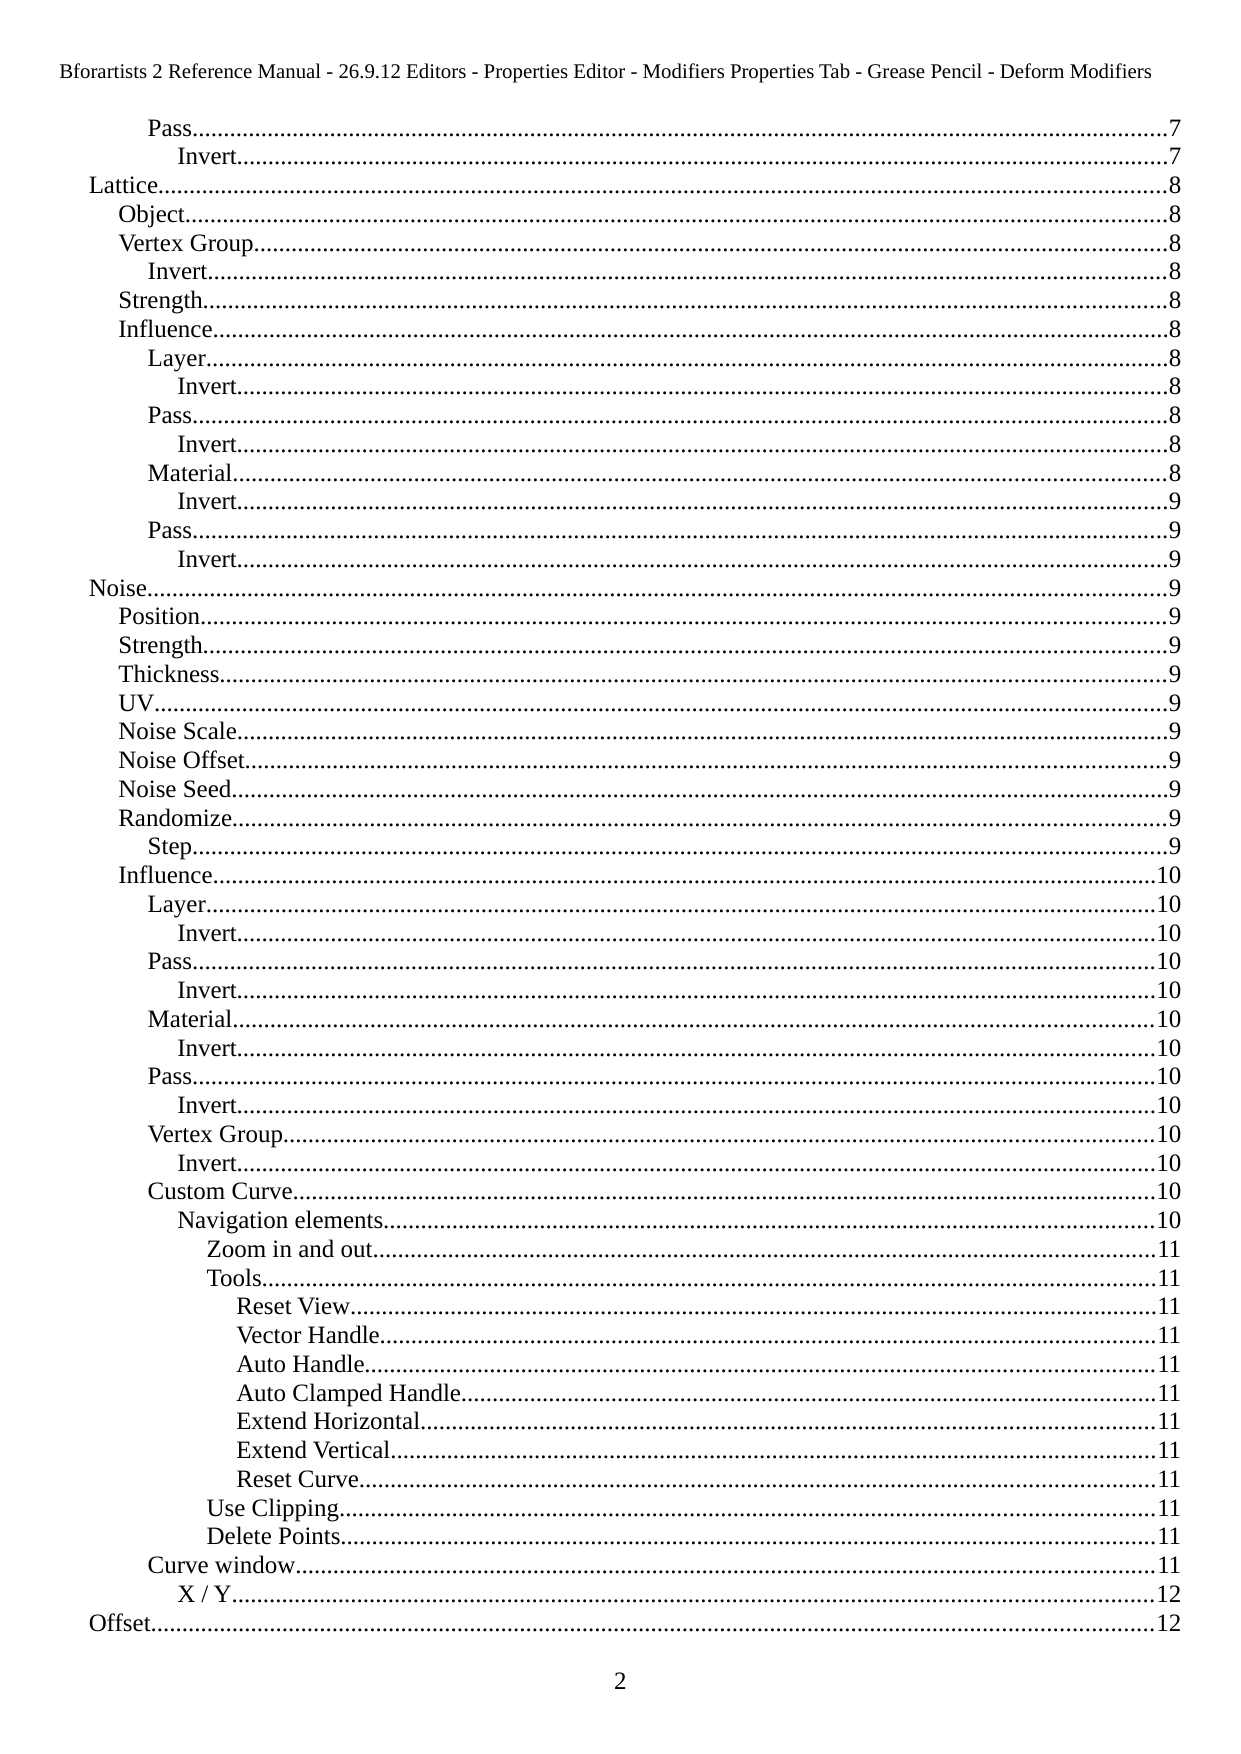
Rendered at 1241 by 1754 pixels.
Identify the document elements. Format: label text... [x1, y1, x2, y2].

text Invert 9 [177, 486, 1181, 515]
text Position 9 [118, 601, 1181, 630]
text X / Y 12 [177, 1579, 1181, 1608]
text Object 8 [118, 199, 1181, 228]
text Reset Curve 11 [236, 1464, 1181, 1493]
text Reset View 11 [236, 1291, 1181, 1320]
text Curve window 11 [147, 1550, 1181, 1579]
text Navigation elements 10 [177, 1205, 1181, 1234]
text Noise Scale 9 [118, 716, 1181, 745]
text Material 10 [147, 1004, 1181, 1033]
text Delete Points 11 [206, 1521, 1181, 1550]
text Pass 7 [147, 113, 1181, 141]
text Invert 10 [177, 975, 1181, 1004]
text Thickness 9 [118, 659, 1181, 688]
text Tools 11 [206, 1263, 1181, 1291]
text Invert 10 [177, 918, 1181, 946]
text Vertex Group 10 [147, 1119, 1181, 1148]
text UV 9 [118, 688, 1181, 716]
text Invert 9 [177, 544, 1181, 573]
text Pass 10 [147, 1061, 1181, 1090]
text Material 8 [147, 458, 1181, 486]
text Layer 8 [147, 343, 1181, 371]
text Invert 8 [177, 371, 1181, 400]
text Strength 8 [118, 285, 1181, 314]
text Strength 9 [118, 630, 1181, 659]
text Influence 10 [118, 860, 1181, 889]
text Auto Clamped Handle 11 [236, 1378, 1181, 1406]
text Influence 8 [118, 314, 1181, 343]
text Pass 9 [147, 515, 1181, 544]
text Extend Vertical 11 [236, 1435, 1181, 1464]
text Layer 10 [147, 889, 1181, 918]
text Noise Seed 9 [118, 774, 1181, 803]
text Custom Curve 10 [147, 1176, 1181, 1205]
text Offset 12 [88, 1608, 1181, 1636]
text Zoom in and out 11 [206, 1234, 1181, 1263]
text Invert 8 [147, 256, 1181, 285]
text Extend Horizontal 11 [236, 1406, 1181, 1435]
text Noise Offset 9 [118, 745, 1181, 774]
text Step 9 [147, 831, 1181, 860]
text Pass 8 [147, 400, 1181, 429]
text Auto Handle 11 [236, 1349, 1181, 1378]
text Randomize 9 [118, 803, 1181, 831]
text Vertex Group 8 [118, 228, 1181, 256]
text Invert 10 [177, 1090, 1181, 1119]
text Invert 8 [177, 429, 1181, 458]
text Noise 9 [88, 573, 1181, 601]
text Pass 10 [147, 946, 1181, 975]
text Lattice 8 [88, 170, 1181, 199]
text Invert 7 [177, 141, 1181, 170]
text Invert 10 [177, 1033, 1181, 1061]
text Use Clipping 11 [206, 1493, 1181, 1521]
text Vector Handle 11 [236, 1320, 1181, 1349]
text Invert 10 [177, 1148, 1181, 1176]
